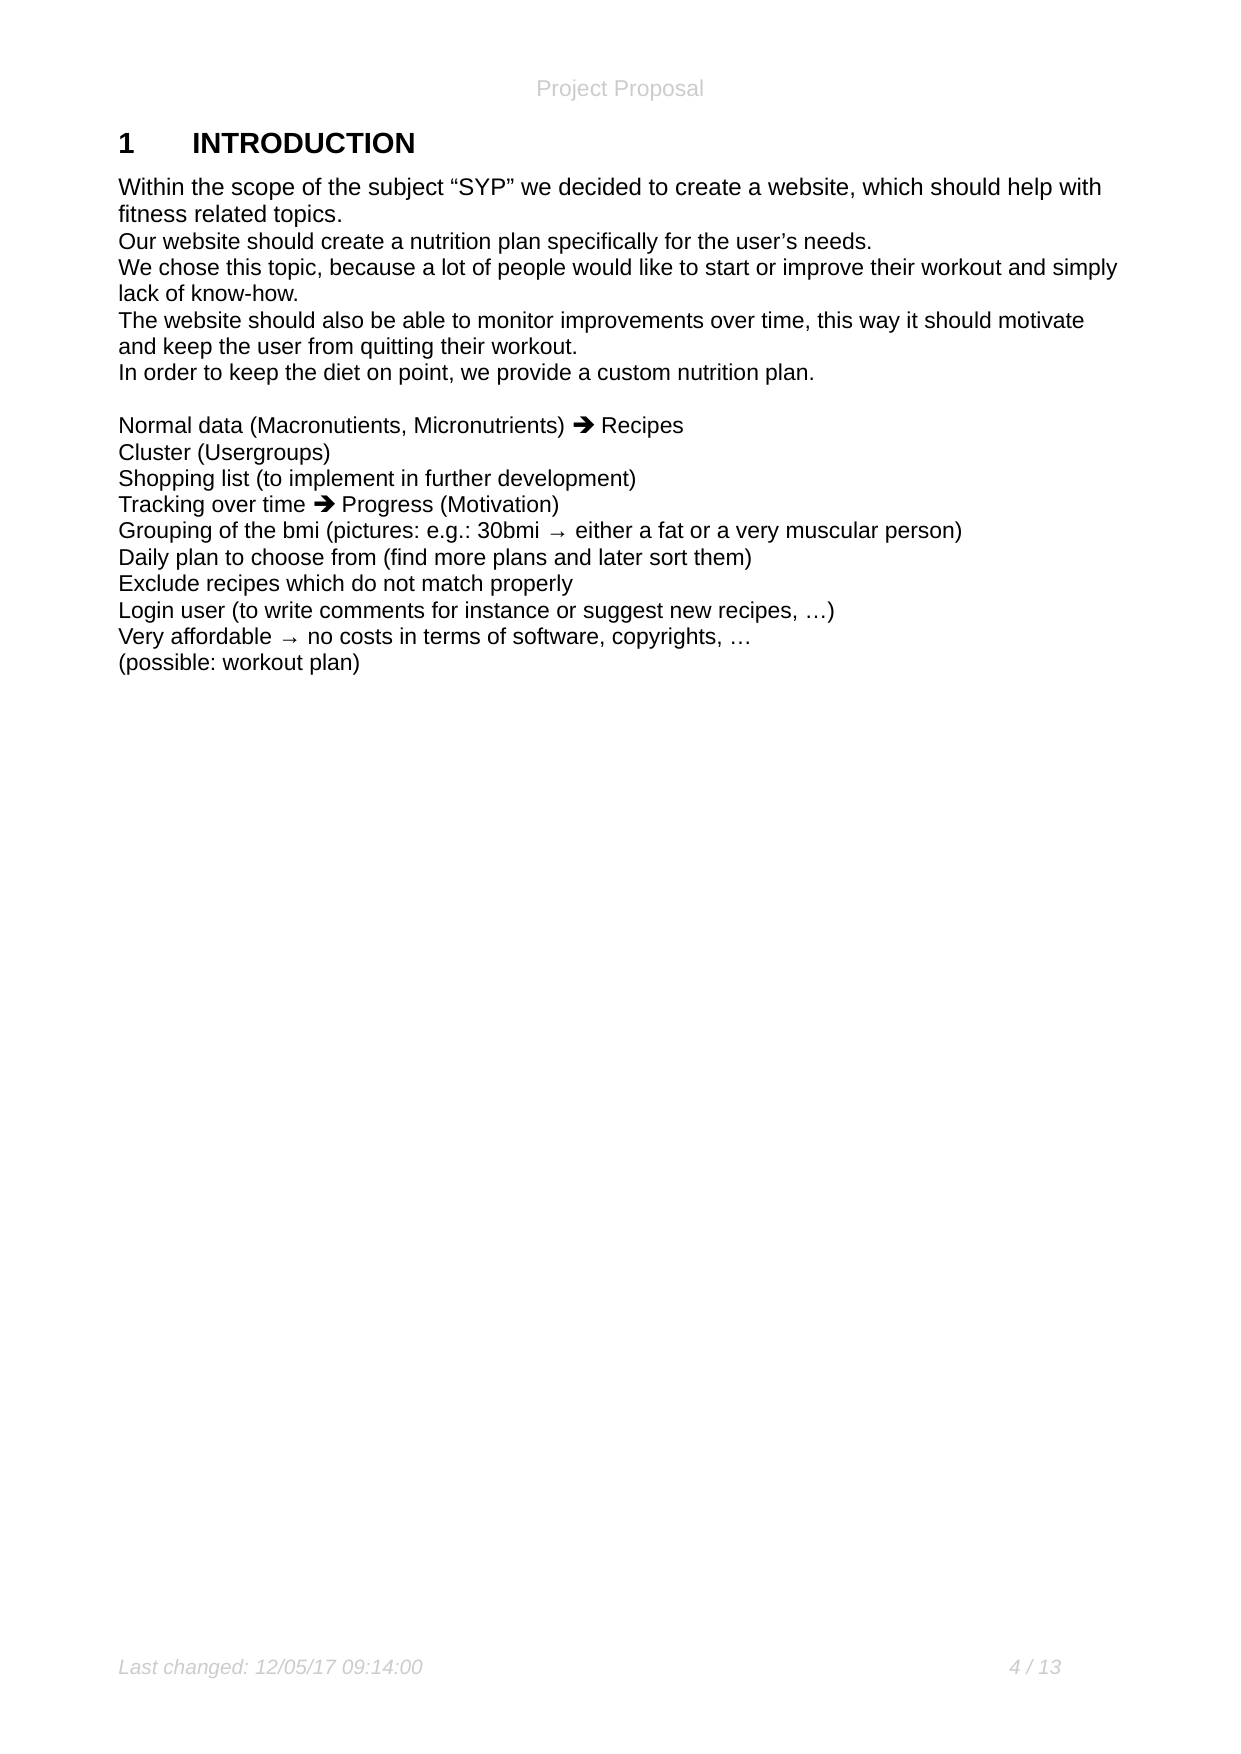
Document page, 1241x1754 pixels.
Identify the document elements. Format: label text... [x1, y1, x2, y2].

text Daily plan to choose from (find more plans and later sort them) [118, 544, 1122, 570]
text (possible: workout plan) [118, 649, 1122, 676]
text Within the scope of the subject “SYP” we decided to create a website, which should help with fitness related topics. [118, 172, 1122, 228]
subtitle Introduction [118, 126, 1122, 160]
text The website should also be able to monitor improvements over time, this way it should motivate and keep the user from quitting their workout. [118, 307, 1122, 359]
text Grouping of the bmi (pictures: e.g.: 30bmi → either a fat or a very muscular person) [118, 517, 1122, 544]
text Normal data (Macronutients, Micronutrients)  Recipes [118, 412, 1122, 438]
text Cluster (Usergroups) [118, 438, 1122, 465]
text Our website should create a nutrition plan specifically for the user’s needs. [118, 228, 1122, 254]
text In order to keep the diet on point, we provide a custom nutrition plan. [118, 359, 1122, 386]
text Shopping list (to implement in further development) [118, 465, 1122, 491]
text Very affordable → no costs in terms of software, copyrights, … [118, 623, 1122, 649]
text Tracking over time  Progress (Motivation) [118, 491, 1122, 517]
text Exclude recipes which do not match properly [118, 570, 1122, 597]
text We chose this topic, because a lot of people would like to start or improve their workout and simply lack of know-how. [118, 254, 1122, 307]
text Login user (to write comments for instance or suggest new recipes, …) [118, 597, 1122, 623]
